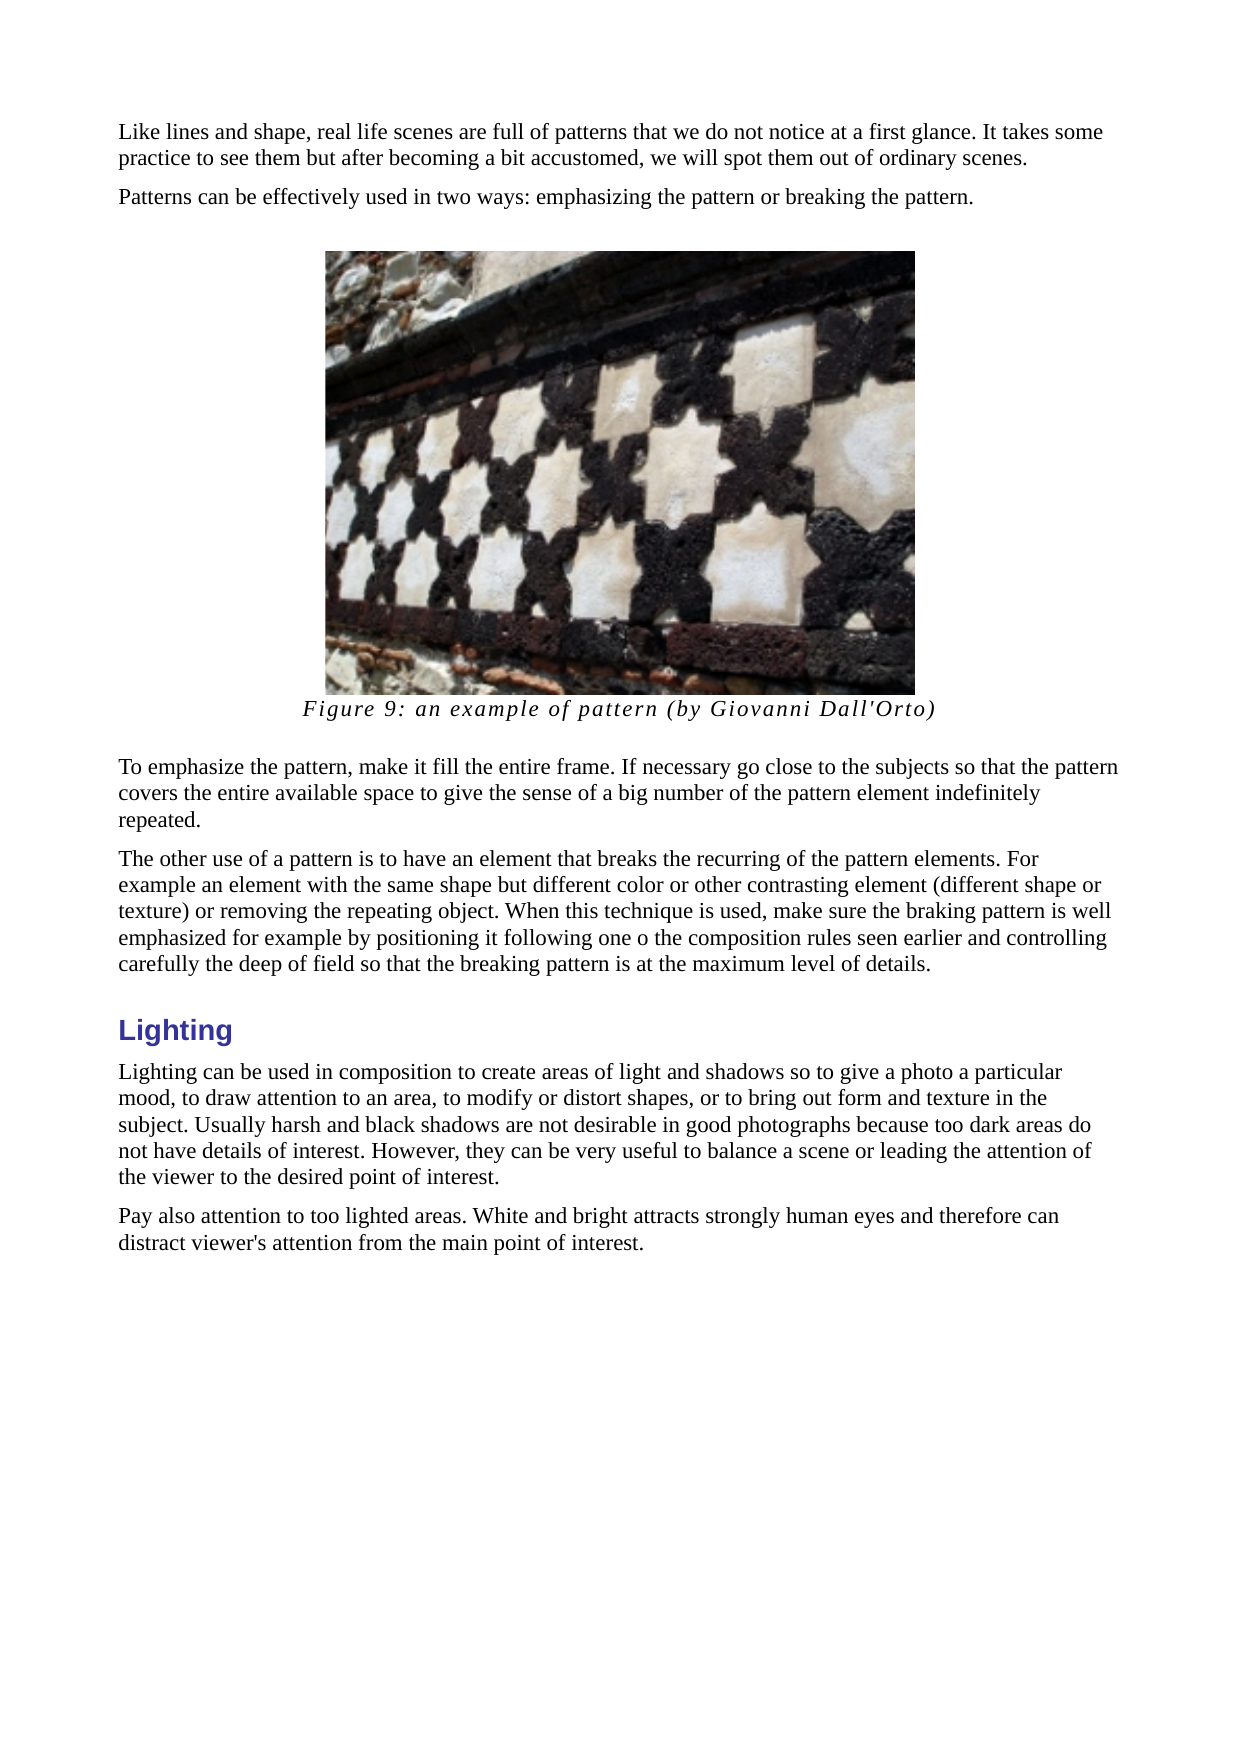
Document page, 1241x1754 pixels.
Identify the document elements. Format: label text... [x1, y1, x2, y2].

text Pay also attention to too lighted areas. White and bright attracts strongly human eyes and therefore can distract viewer's attention from the main point of interest. [118, 1202, 1122, 1255]
subtitle Lighting [118, 1013, 1122, 1046]
picture [325, 251, 915, 695]
text The other use of a pattern is to have an element that breaks the recurring of the pattern elements. For example an element with the same shape but different color or other contrasting element (different shape or texture) or removing the repeating object. When this technique is used, make sure the braking pattern is well emphasized for example by positioning it following one o the composition rules seen earlier and controlling carefully the deep of field so that the breaking pattern is at the maximum level of details. [118, 845, 1122, 976]
text Like lines and shape, real life scenes are full of patterns that we do not notice at a first glance. It takes some practice to see them but after becoming a bit accustomed, we will spot them out of ordinary scenes. [118, 118, 1122, 171]
text Figure 9: an example of pattern (by Giovanni Dall'Orto) [296, 695, 944, 721]
text Lighting can be used in composition to create areas of light and shadows so to give a photo a particular mood, to draw attention to an area, to modify or distort shapes, or to bring out form and texture in the subject. Usually harsh and black shadows are not desirable in good photographs because too dark areas do not have details of interest. However, they can be very useful to balance a scene or leading the attention of the viewer to the desired point of interest. [118, 1058, 1122, 1190]
text To emphasize the pattern, make it fill the entire frame. If necessary go close to the subjects so that the pattern covers the entire available space to give the sense of a big number of the pattern element indefinitely repeated. [118, 222, 1122, 832]
text Patterns can be effectively used in two ways: emphasizing the pattern or breaking the pattern. [118, 183, 1122, 210]
